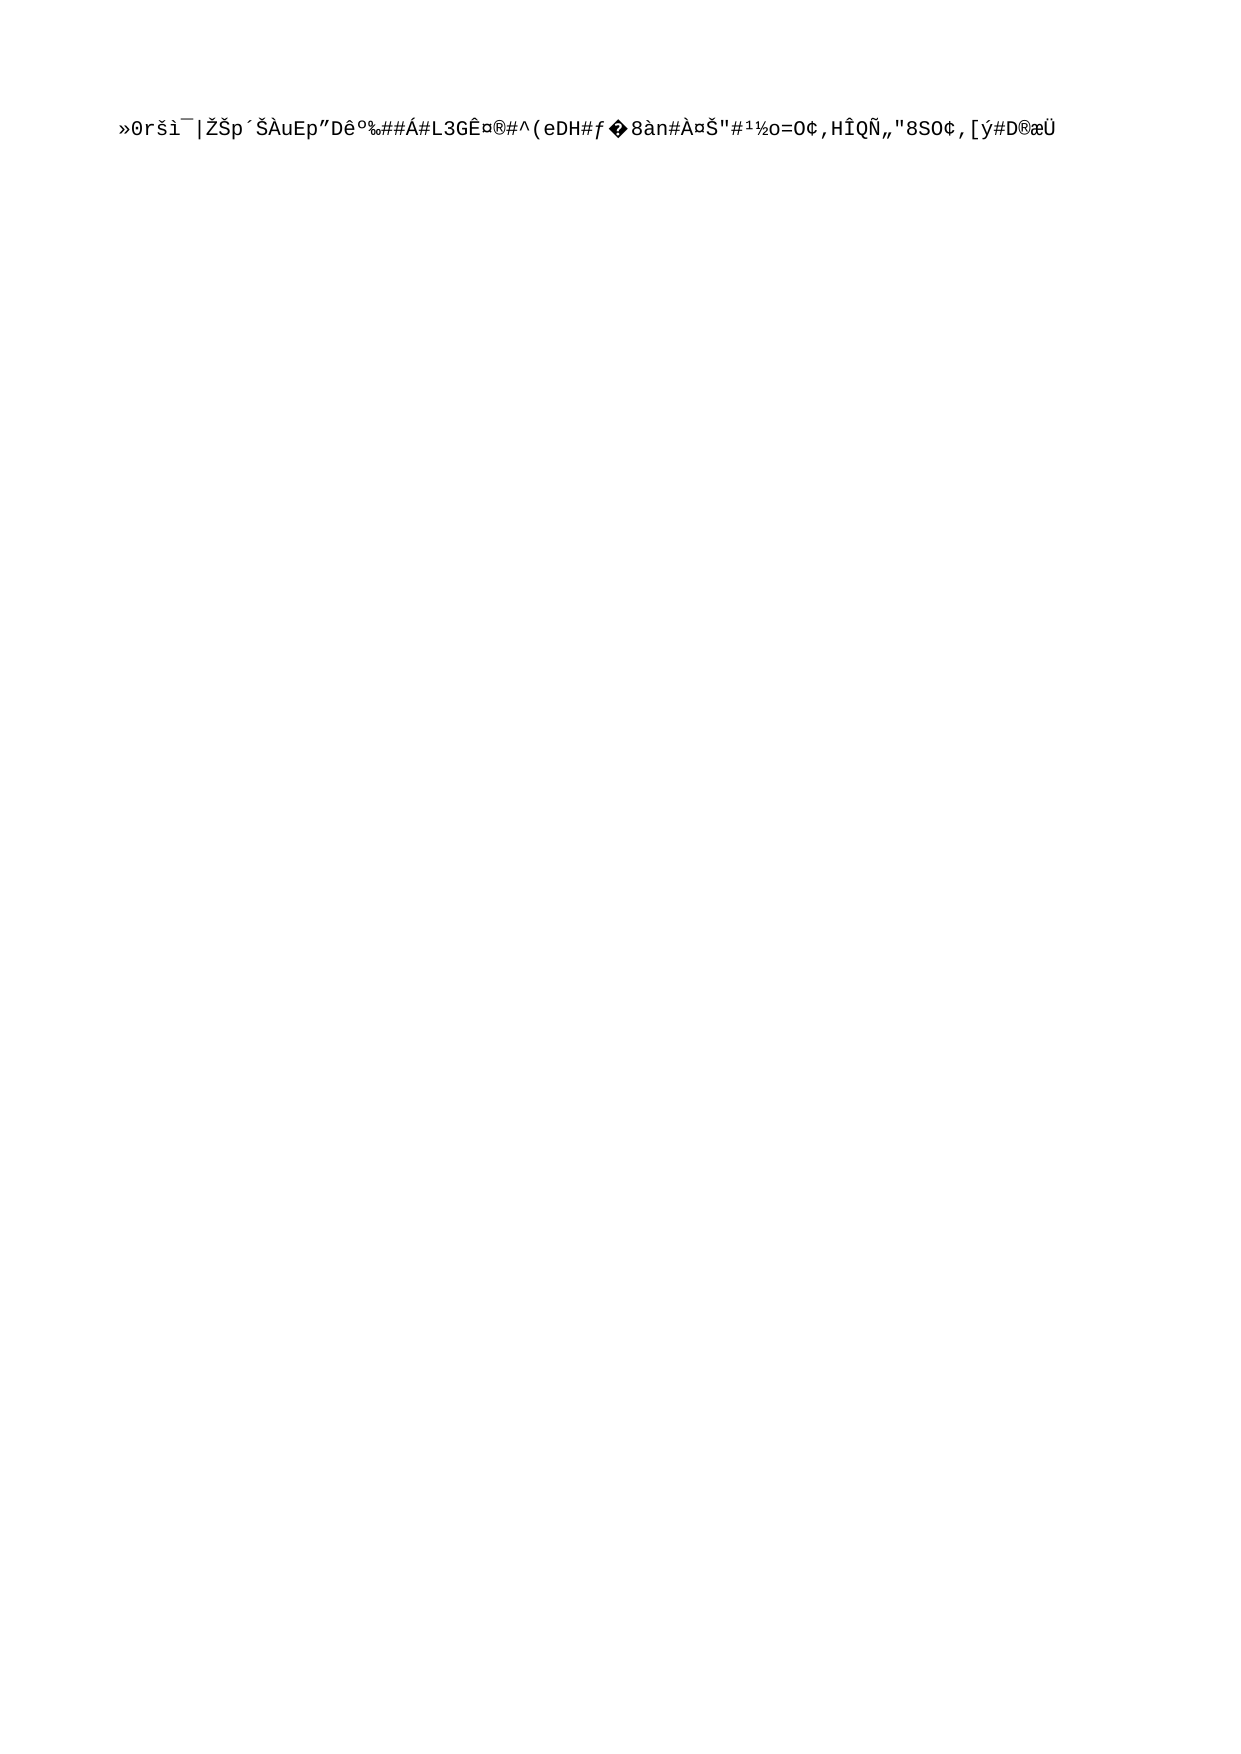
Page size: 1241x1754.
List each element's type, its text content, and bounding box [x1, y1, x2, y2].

text »0ršì¯|ŽŠp´ŠÀuEp”Dêº‰##Á#L3GÊ¤®#^(eDH#ƒ�8àn#À¤Š"#¹½o=O¢‚HÎQÑ„"8SO¢‚[ý#D®æÜ [118, 118, 1122, 142]
